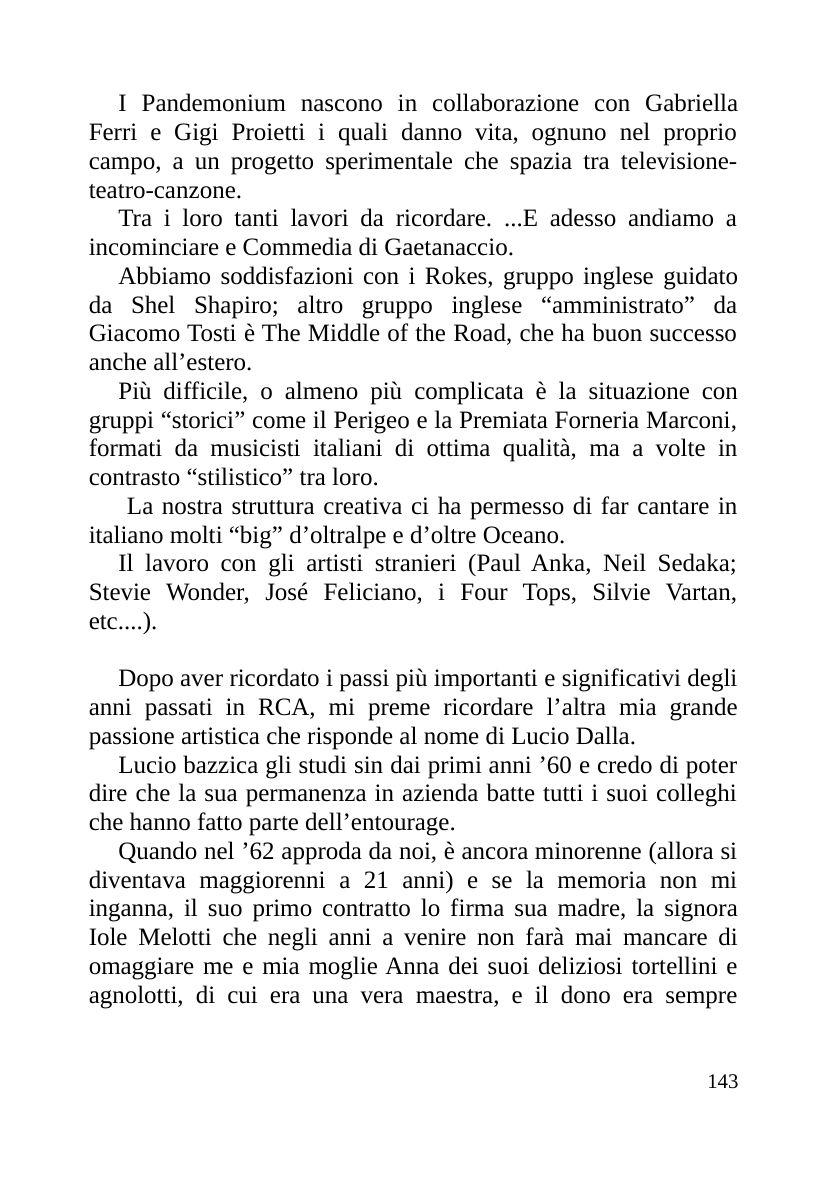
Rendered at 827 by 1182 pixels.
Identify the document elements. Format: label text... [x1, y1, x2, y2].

text La nostra struttura creativa ci ha permesso di far cantare in italiano molti “big” d’oltralpe e d’oltre Oceano. [88, 491, 738, 548]
text Più difficile, o almeno più complicata è la situazione con gruppi “storici” come il Perigeo e la Premiata Forneria Marconi, formati da musicisti italiani di ottima qualità, ma a volte in contrasto “stilistico” tra loro. [88, 376, 738, 491]
text I Pandemonium nascono in collaborazione con Gabriella Ferri e Gigi Proietti i quali danno vita, ognuno nel proprio campo, a un progetto sperimentale che spazia tra televisione-teatro-canzone. [88, 88, 738, 203]
text Lucio bazzica gli studi sin dai primi anni ’60 e credo di poter dire che la sua permanenza in azienda batte tutti i suoi colleghi che hanno fatto parte dell’entourage. [88, 750, 738, 836]
text Dopo aver ricordato i passi più importanti e significativi degli anni passati in RCA, mi preme ricordare l’altra mia grande passione artistica che risponde al nome di Lucio Dalla. [88, 663, 738, 750]
text Abbiamo soddisfazioni con i Rokes, gruppo inglese guidato da Shel Shapiro; altro gruppo inglese “amministrato” da Giacomo Tosti è The Middle of the Road, che ha buon successo anche all’estero. [88, 261, 738, 376]
text Tra i loro tanti lavori da ricordare. ...E adesso andiamo a incominciare e Commedia di Gaetanaccio. [88, 203, 738, 261]
text Quando nel ’62 approda da noi, è ancora minorenne (allora si diventava maggiorenni a 21 anni) e se la memoria non mi inganna, il suo primo contratto lo firma sua madre, la signora Iole Melotti che negli anni a venire non farà mai mancare di omaggiare me e mia moglie Anna dei suoi deliziosi tortellini e agnolotti, di cui era una vera maestra, e il dono era sempre [88, 836, 738, 1008]
text Il lavoro con gli artisti stranieri (Paul Anka, Neil Sedaka; Stevie Wonder, José Feliciano, i Four Tops, Silvie Vartan, etc....). [88, 548, 738, 635]
